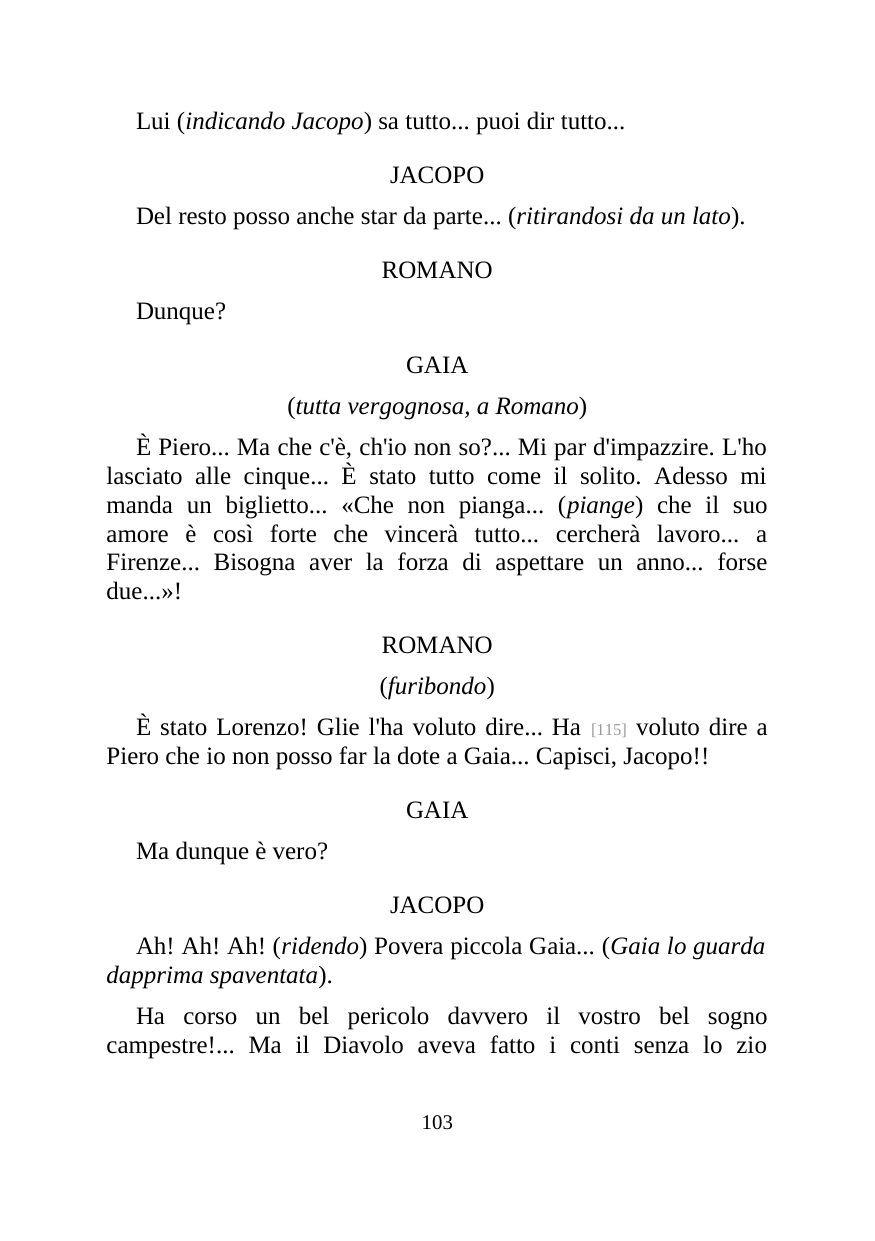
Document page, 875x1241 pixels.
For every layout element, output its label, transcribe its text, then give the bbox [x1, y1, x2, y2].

text GAIA [106, 795, 768, 824]
text È stato Lorenzo! Glie l'ha voluto dire... Ha [115] voluto dire a Piero che io non posso far la dote a Gaia... Capisci, Jacopo!! [106, 712, 768, 770]
text Ha corso un bel pericolo davvero il vostro bel sogno campestre!... Ma il Diavolo aveva fatto i conti senza lo zio [106, 1001, 768, 1059]
text Ah! Ah! Ah! (ridendo) Povera piccola Gaia... (Gaia lo guarda dapprima spaventata). [106, 931, 768, 989]
text JACOPO [106, 160, 768, 189]
text Lui (indicando Jacopo) sa tutto... puoi dir tutto... [106, 106, 768, 135]
text GAIA [106, 350, 768, 379]
text (furibondo) [106, 671, 768, 700]
text ROMANO [106, 255, 768, 284]
text Dunque? [106, 296, 768, 325]
text JACOPO [106, 890, 768, 919]
text Del resto posso anche star da parte... (ritirandosi da un lato). [106, 201, 768, 230]
text (tutta vergognosa, a Romano) [106, 391, 768, 420]
text Ma dunque è vero? [106, 836, 768, 865]
text È Piero... Ma che c'è, ch'io non so?... Mi par d'impazzire. L'ho lasciato alle cinque... È stato tutto come il solito. Adesso mi manda un biglietto... «Che non pianga... (piange) che il suo amore è così forte che vincerà tutto... cercherà lavoro... a Firenze... Bisogna aver la forza di aspettare un anno... forse due...»! [106, 432, 768, 605]
text ROMANO [106, 630, 768, 659]
